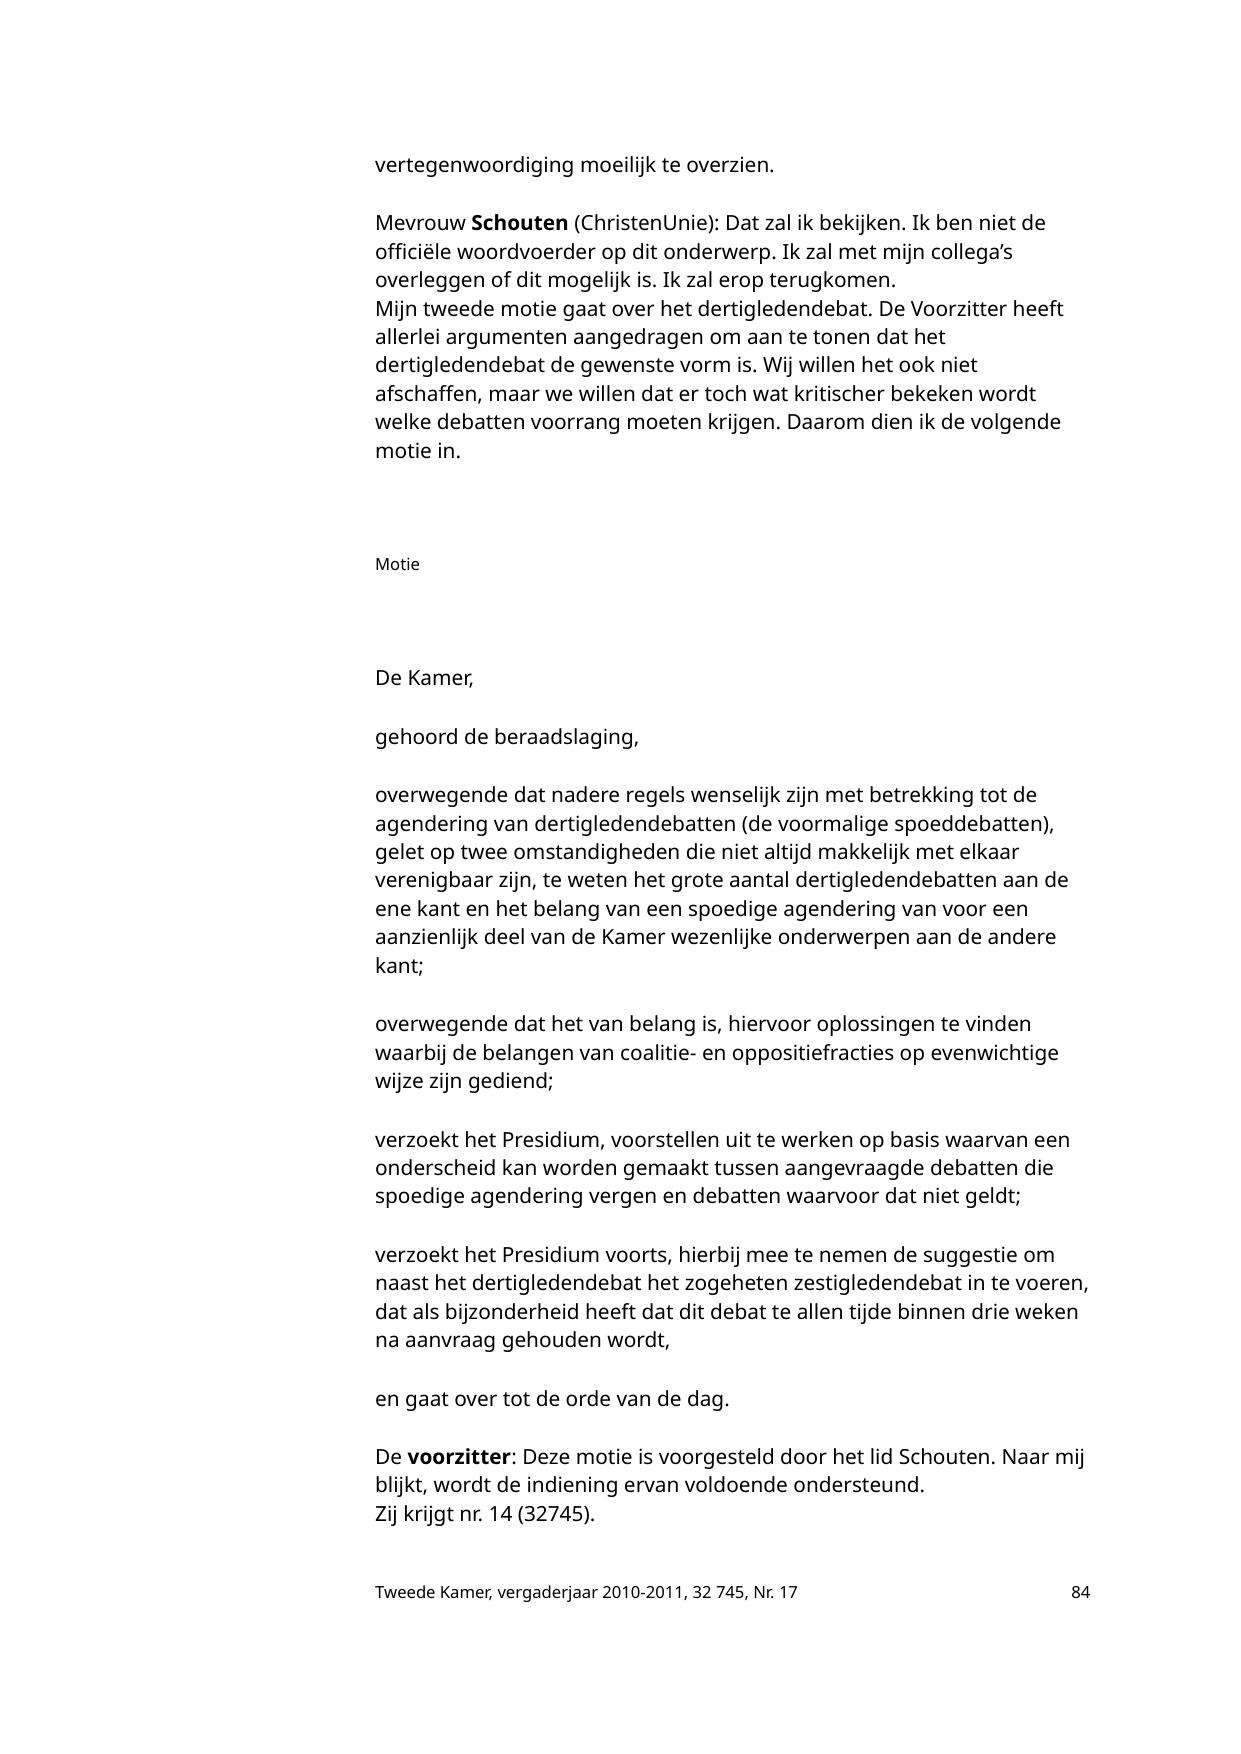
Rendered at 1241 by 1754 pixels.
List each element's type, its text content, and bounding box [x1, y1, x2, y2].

text De voorzitter: Deze motie is voorgesteld door het lid Schouten. Naar mij blijkt, wordt de indiening ervan voldoende ondersteund. [375, 1442, 1090, 1499]
text vertegenwoordiging moeilijk te overzien. [375, 150, 1090, 178]
text overwegende dat nadere regels wenselijk zijn met betrekking tot de agendering van dertigledendebatten (de voormalige spoeddebatten), gelet op twee omstandigheden die niet altijd makkelijk met elkaar verenigbaar zijn, te weten het grote aantal dertigledendebatten aan de ene kant en het belang van een spoedige agendering van voor een aanzienlijk deel van de Kamer wezenlijke onderwerpen aan de andere kant; [375, 780, 1090, 979]
text verzoekt het Presidium voorts, hierbij mee te nemen de suggestie om naast het dertigledendebat het zogeheten zestigledendebat in te voeren, dat als bijzonderheid heeft dat dit debat te allen tijde binnen drie weken na aanvraag gehouden wordt, [375, 1240, 1090, 1354]
text en gaat over tot de orde van de dag. [375, 1384, 1090, 1412]
text gehoord de beraadslaging, [375, 722, 1090, 750]
text Mevrouw Schouten (ChristenUnie): Dat zal ik bekijken. Ik ben niet de officiële woordvoerder op dit onderwerp. Ik zal met mijn collega’s overleggen of dit mogelijk is. Ik zal erop terugkomen. [375, 208, 1090, 294]
text overwegende dat het van belang is, hiervoor oplossingen te vinden waarbij de belangen van coalitie- en oppositiefracties op evenwichtige wijze zijn gediend; [375, 1009, 1090, 1095]
text Mijn tweede motie gaat over het dertigledendebat. De Voorzitter heeft allerlei argumenten aangedragen om aan te tonen dat het dertigledendebat de gewenste vorm is. Wij willen het ook niet afschaffen, maar we willen dat er toch wat kritischer bekeken wordt welke debatten voorrang moeten krijgen. Daarom dien ik de volgende motie in. [375, 294, 1090, 464]
text De Kamer, [375, 663, 1090, 692]
text Zij krijgt nr. 14 (32745). [375, 1499, 1090, 1527]
text verzoekt het Presidium, voorstellen uit te werken op basis waarvan een onderscheid kan worden gemaakt tussen aangevraagde debatten die spoedige agendering vergen en debatten waarvoor dat niet geldt; [375, 1125, 1090, 1210]
table_header Motie [375, 552, 1090, 605]
